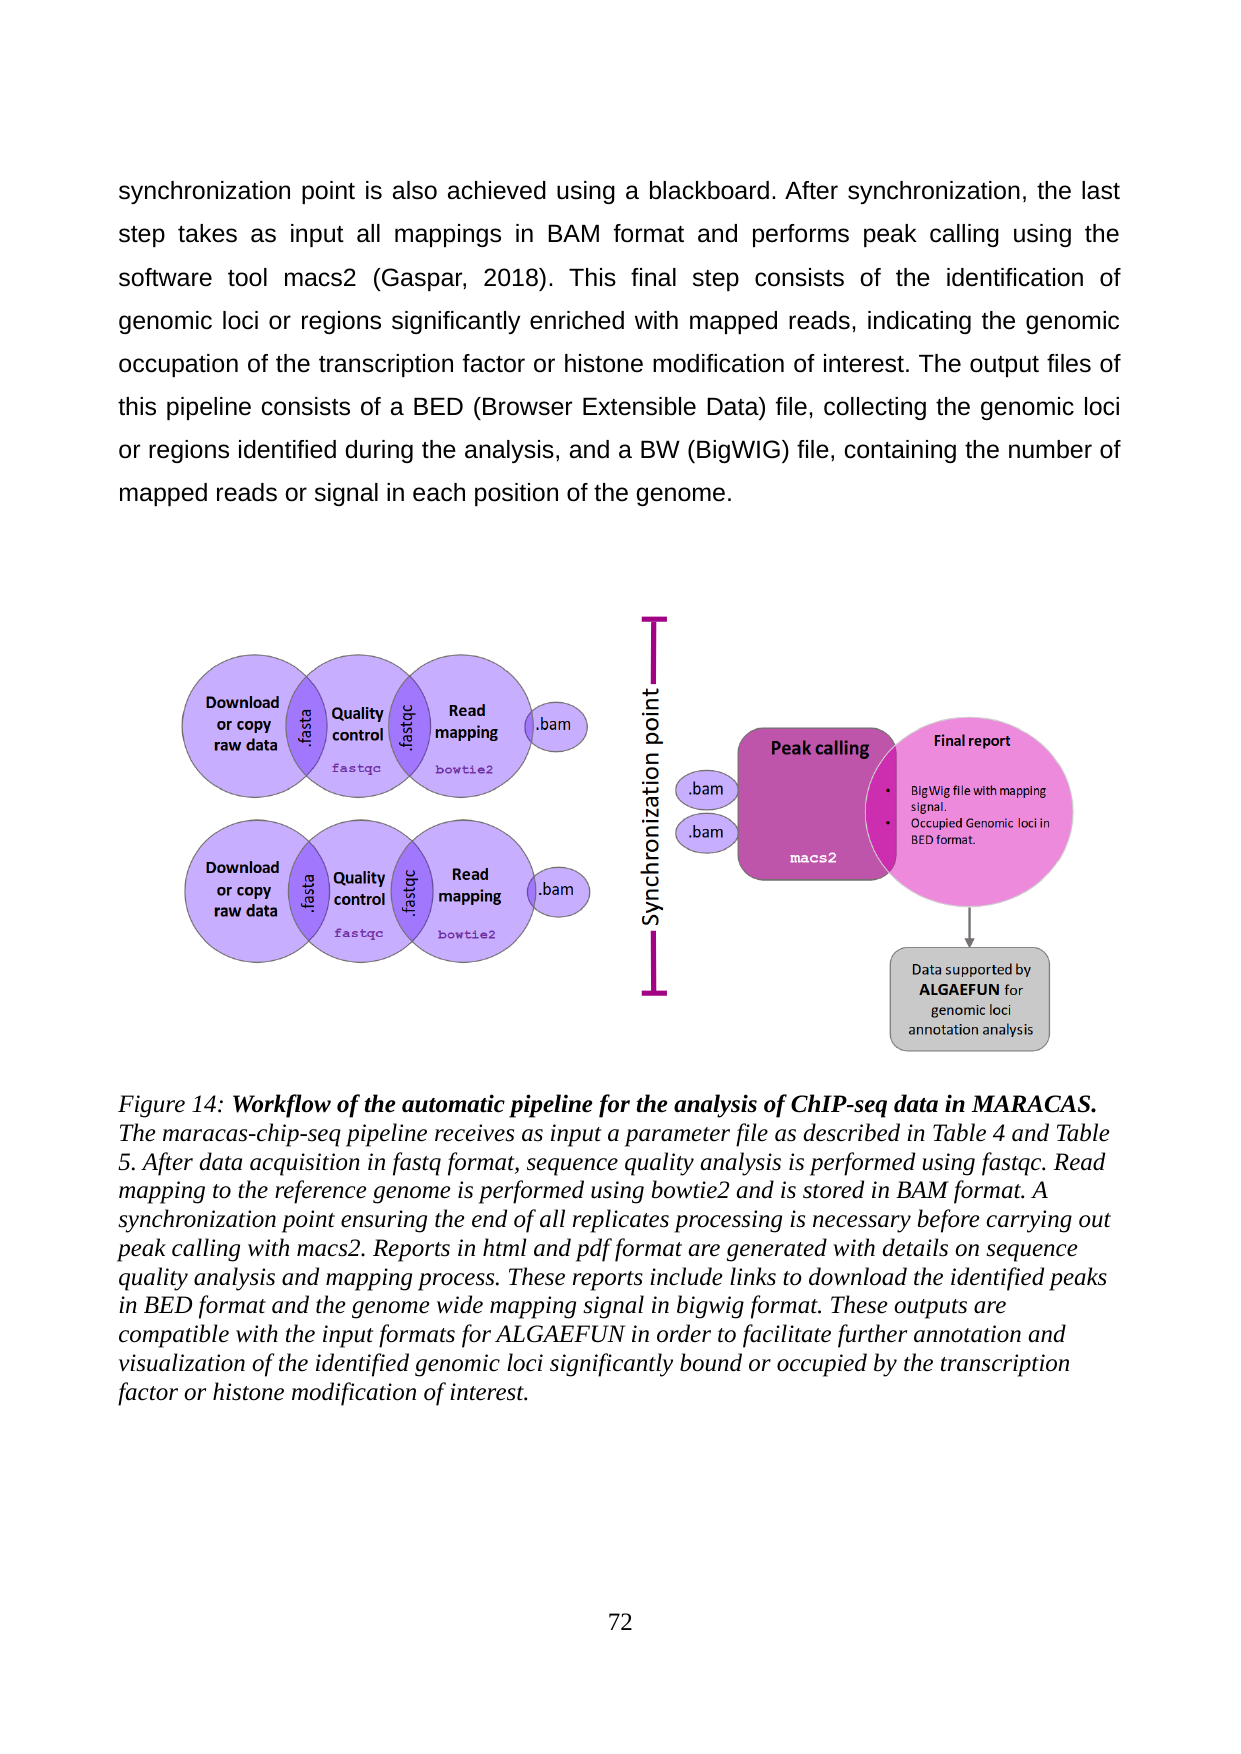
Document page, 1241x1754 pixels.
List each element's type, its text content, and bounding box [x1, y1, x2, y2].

picture [118, 548, 1123, 1090]
text Figure 14: Workflow of the automatic pipeline for the analysis of ChIP-seq data in MARACAS. The maracas-chip-seq pipeline receives as input a parameter file as described in Table 4 and Table 5. After data acquisition in fastq format, sequence quality analysis is performed using fastqc. Read mapping to the reference genome is performed using bowtie2 and is stored in BAM format. A synchronization point ensuring the end of all replicates processing is necessary before carrying out peak calling with macs2. Reports in html and pdf format are generated with details on sequence quality analysis and mapping process. These reports include links to download the identified peaks in BED format and the genome wide mapping signal in bigwig format. These outputs are compatible with the input formats for ALGAEFUN in order to facilitate further annotation and visualization of the identified genomic loci significantly bound or occupied by the transcription factor or histone modification of interest. [118, 1090, 1122, 1406]
text synchronization point is also achieved using a blackboard. After synchronization, the last step takes as input all mappings in BAM format and performs peak calling using the software tool macs2 (Gaspar, 2018)⁠. This final step consists of the identification of genomic loci or regions significantly enriched with mapped reads, indicating the genomic occupation of the transcription factor or histone modification of interest. The output files of this pipeline consists of a BED (Browser Extensible Data) file, collecting the genomic loci or regions identified during the analysis, and a BW (BigWIG) file, containing the number of mapped reads or signal in each position of the genome. [118, 176, 1122, 507]
